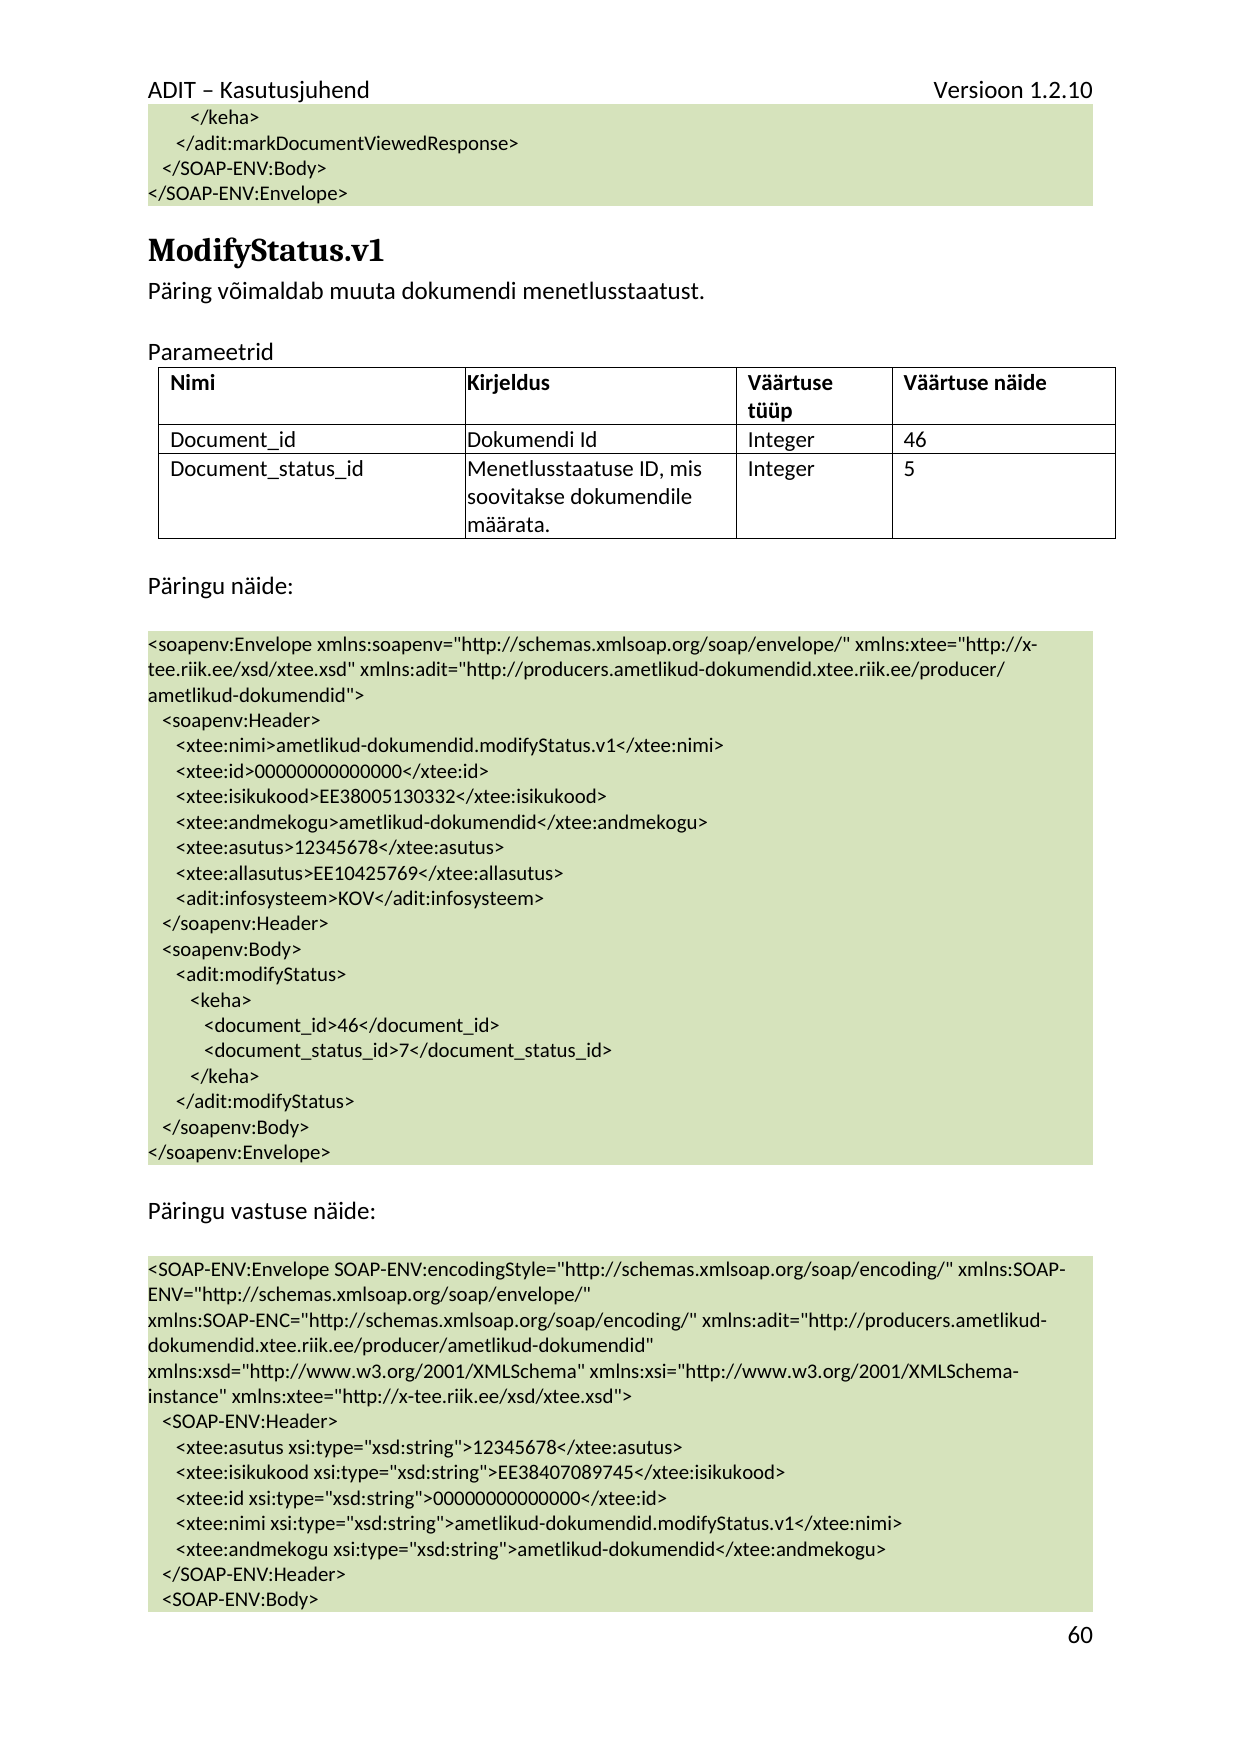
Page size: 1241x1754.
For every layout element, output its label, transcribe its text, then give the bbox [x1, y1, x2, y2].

table_cell Document_status_id [159, 454, 465, 538]
text Parameetrid [148, 337, 1093, 367]
text <xtee:isikukood xsi:type="xsd:string">EE38407089745</xtee:isikukood> [148, 1459, 1093, 1485]
text <document_status_id>7</document_status_id> [148, 1038, 1093, 1063]
text <document_id>46</document_id> [148, 1012, 1093, 1038]
text <xtee:asutus>12345678</xtee:asutus> [148, 834, 1093, 860]
text <soapenv:Envelope xmlns:soapenv="http://schemas.xmlsoap.org/soap/envelope/" xmlns:xtee="http://x-tee.riik.ee/xsd/xtee.xsd" xmlns:adit="http://producers.ametlikud-dokumendid.xtee.riik.ee/producer/ametlikud-dokumendid"> [148, 631, 1093, 707]
text </soapenv:Header> [148, 911, 1093, 936]
text <SOAP-ENV:Header> [148, 1409, 1093, 1434]
table_cell Menetlusstaatuse ID, mis soovitakse dokumendile määrata. [466, 454, 736, 538]
text <soapenv:Header> [148, 707, 1093, 733]
text </SOAP-ENV:Header> [148, 1561, 1093, 1587]
text <SOAP-ENV:Body> [148, 1587, 1093, 1612]
text </SOAP-ENV:Envelope> [148, 181, 1093, 206]
table_header Väärtuse tüüp [737, 368, 892, 424]
text <keha> [148, 987, 1093, 1012]
text </soapenv:Envelope> [148, 1139, 1093, 1165]
subtitle ModifyStatus.v1 [148, 231, 1093, 269]
text Päringu vastuse näide: [148, 1195, 1093, 1226]
text <SOAP-ENV:Envelope SOAP-ENV:encodingStyle="http://schemas.xmlsoap.org/soap/encoding/" xmlns:SOAP-ENV="http://schemas.xmlsoap.org/soap/envelope/" xmlns:SOAP-ENC="http://schemas.xmlsoap.org/soap/encoding/" xmlns:adit="http://producers.ametlikud-dokumendid.xtee.riik.ee/producer/ametlikud-dokumendid" xmlns:xsd="http://www.w3.org/2001/XMLSchema" xmlns:xsi="http://www.w3.org/2001/XMLSchema-instance" xmlns:xtee="http://x-tee.riik.ee/xsd/xtee.xsd"> [148, 1256, 1093, 1409]
text <xtee:andmekogu xsi:type="xsd:string">ametlikud-dokumendid</xtee:andmekogu> [148, 1536, 1093, 1561]
table_cell 5 [893, 454, 1115, 538]
text <soapenv:Body> [148, 936, 1093, 961]
table_header Nimi [159, 368, 465, 424]
text <adit:modifyStatus> [148, 961, 1093, 987]
text </soapenv:Body> [148, 1114, 1093, 1139]
text <xtee:nimi xsi:type="xsd:string">ametlikud-dokumendid.modifyStatus.v1</xtee:nimi> [148, 1510, 1093, 1536]
text </adit:markDocumentViewedResponse> [148, 130, 1093, 155]
text </keha> [148, 1063, 1093, 1088]
text </keha> [148, 104, 1093, 130]
text </adit:modifyStatus> [148, 1088, 1093, 1114]
text <xtee:id>00000000000000</xtee:id> [148, 758, 1093, 783]
table_cell 46 [893, 425, 1115, 453]
table_header Kirjeldus [466, 368, 736, 424]
text Päring võimaldab muuta dokumendi menetlusstaatust. [148, 276, 1093, 306]
table_header Väärtuse näide [893, 368, 1115, 424]
text <xtee:andmekogu>ametlikud-dokumendid</xtee:andmekogu> [148, 809, 1093, 834]
text </SOAP-ENV:Body> [148, 155, 1093, 181]
text <xtee:allasutus>EE10425769</xtee:allasutus> [148, 860, 1093, 885]
table_cell Integer [737, 454, 892, 538]
text <xtee:asutus xsi:type="xsd:string">12345678</xtee:asutus> [148, 1434, 1093, 1459]
table_cell Document_id [159, 425, 465, 453]
table_cell Dokumendi Id [466, 425, 736, 453]
text <xtee:isikukood>EE38005130332</xtee:isikukood> [148, 783, 1093, 809]
text Päringu näide: [148, 570, 1093, 600]
text <adit:infosysteem>KOV</adit:infosysteem> [148, 885, 1093, 911]
text <xtee:nimi>ametlikud-dokumendid.modifyStatus.v1</xtee:nimi> [148, 733, 1093, 758]
table_cell Integer [737, 425, 892, 453]
text <xtee:id xsi:type="xsd:string">00000000000000</xtee:id> [148, 1485, 1093, 1510]
